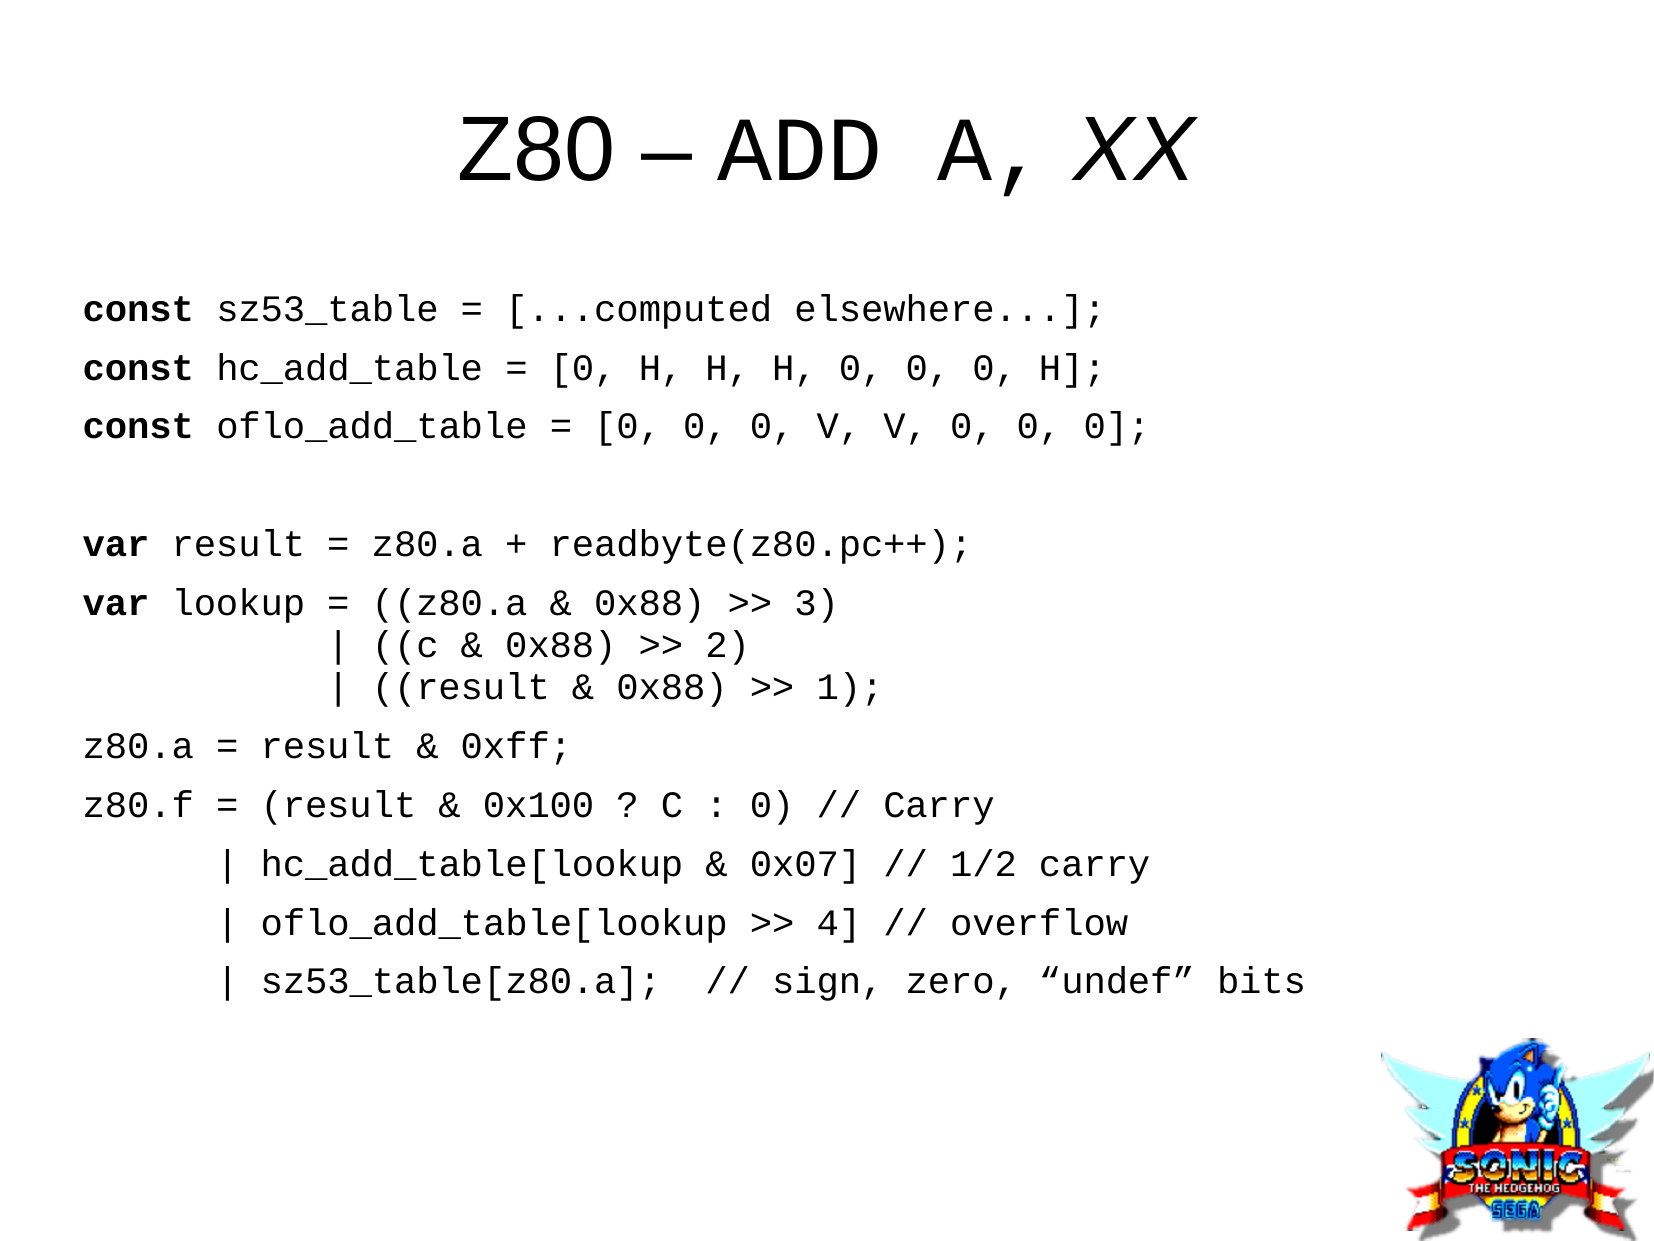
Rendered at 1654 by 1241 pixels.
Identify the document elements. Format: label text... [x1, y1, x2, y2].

title Z80 – ADD A, XX [82, 49, 1571, 257]
list const sz53_table = [...computed elsewhere...]; const hc_add_table = [0, H, H, H, 0, 0, 0, H]; const oflo_add_table = [0, 0, 0, V, V, 0, 0, 0]; var result = z80.a + readbyte(z80.pc++); var lookup = ((z80.a & 0x88) >> 3) | ((c & 0x88) >> 2) | ((result & 0x88) >> 1); z80.a = result & 0xff; z80.f = (result & 0x100 ? C : 0) // Carry | hc_add_table[lookup & 0x07] // 1/2 carry | oflo_add_table[lookup >> 4] // overflow | sz53_table[z80.a]; // sign, zero, “undef” bits [82, 290, 1538, 1010]
picture [1381, 1038, 1650, 1231]
